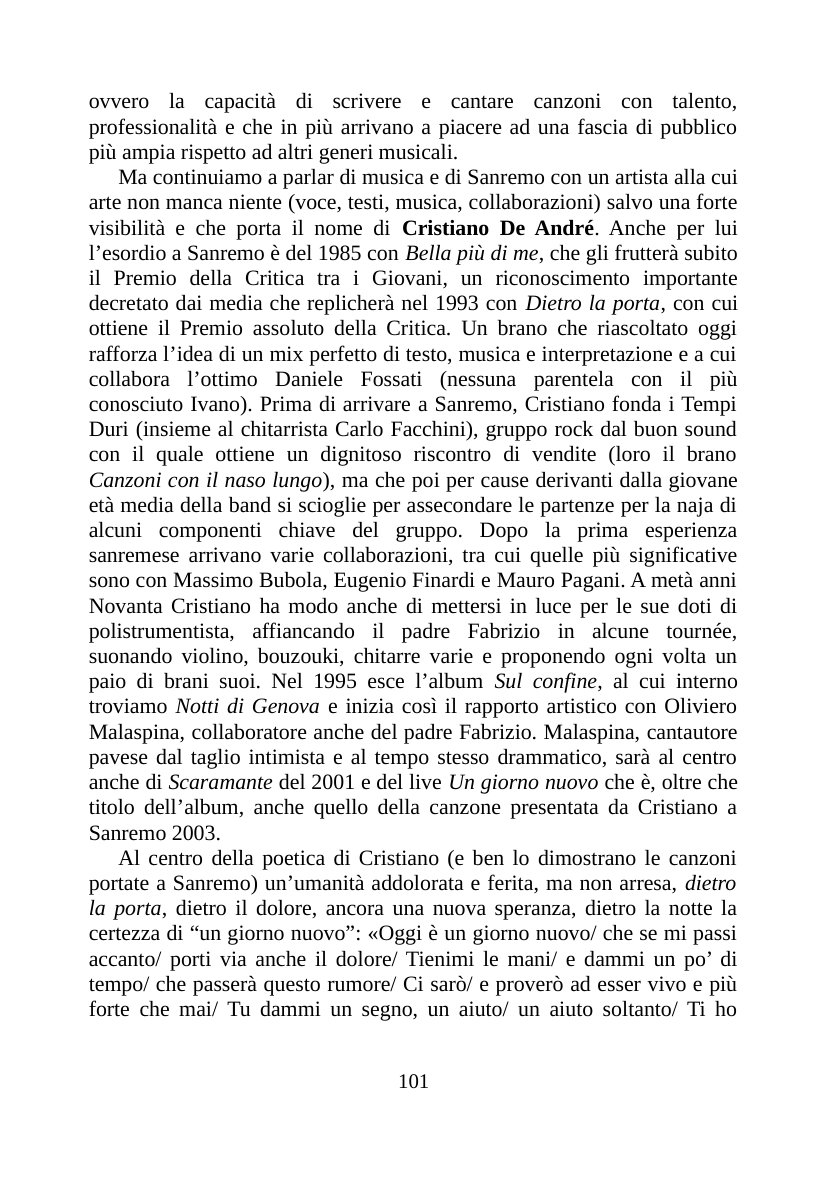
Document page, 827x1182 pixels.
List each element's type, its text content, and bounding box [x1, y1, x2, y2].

text Ma continuiamo a parlar di musica e di Sanremo con un artista alla cui arte non manca niente (voce, testi, musica, collaborazioni) salvo una forte visibilità e che porta il nome di Cristiano De André. Anche per lui l’esordio a Sanremo è del 1985 con Bella più di me, che gli frutterà subito il Premio della Critica tra i Giovani, un riconoscimento importante decretato dai media che replicherà nel 1993 con Dietro la porta, con cui ottiene il Premio assoluto della Critica. Un brano che riascoltato oggi rafforza l’idea di un mix perfetto di testo, musica e interpretazione e a cui collabora l’ottimo Daniele Fossati (nessuna parentela con il più conosciuto Ivano). Prima di arrivare a Sanremo, Cristiano fonda i Tempi Duri (insieme al chitarrista Carlo Facchini), gruppo rock dal buon sound con il quale ottiene un dignitoso riscontro di vendite (loro il brano Canzoni con il naso lungo), ma che poi per cause derivanti dalla giovane età media della band si scioglie per assecondare le partenze per la naja di alcuni componenti chiave del gruppo. Dopo la prima esperienza sanremese arrivano varie collaborazioni, tra cui quelle più significative sono con Massimo Bubola, Eugenio Finardi e Mauro Pagani. A metà anni Novanta Cristiano ha modo anche di mettersi in luce per le sue doti di polistrumentista, affiancando il padre Fabrizio in alcune tournée, suonando violino, bouzouki, chitarre varie e proponendo ogni volta un paio di brani suoi. Nel 1995 esce l’album Sul confine, al cui interno troviamo Notti di Genova e inizia così il rapporto artistico con Oliviero Malaspina, collaboratore anche del padre Fabrizio. Malaspina, cantautore pavese dal taglio intimista e al tempo stesso drammatico, sarà al centro anche di Scaramante del 2001 e del live Un giorno nuovo che è, oltre che titolo dell’album, anche quello della canzone presentata da Cristiano a Sanremo 2003. [88, 164, 738, 845]
text Al centro della poetica di Cristiano (e ben lo dimostrano le canzoni portate a Sanremo) un’umanità addolorata e ferita, ma non arresa, dietro la porta, dietro il dolore, ancora una nuova speranza, dietro la notte la certezza di “un giorno nuovo”: «Oggi è un giorno nuovo/ che se mi passi accanto/ porti via anche il dolore/ Tienimi le mani/ e dammi un po’ di tempo/ che passerà questo rumore/ Ci sarò/ e proverò ad esser vivo e più forte che mai/ Tu dammi un segno, un aiuto/ un aiuto soltanto/ Ti ho [88, 845, 738, 1021]
text ovvero la capacità di scrivere e cantare canzoni con talento, professionalità e che in più arrivano a piacere ad una fascia di pubblico più ampia rispetto ad altri generi musicali. [88, 88, 738, 164]
